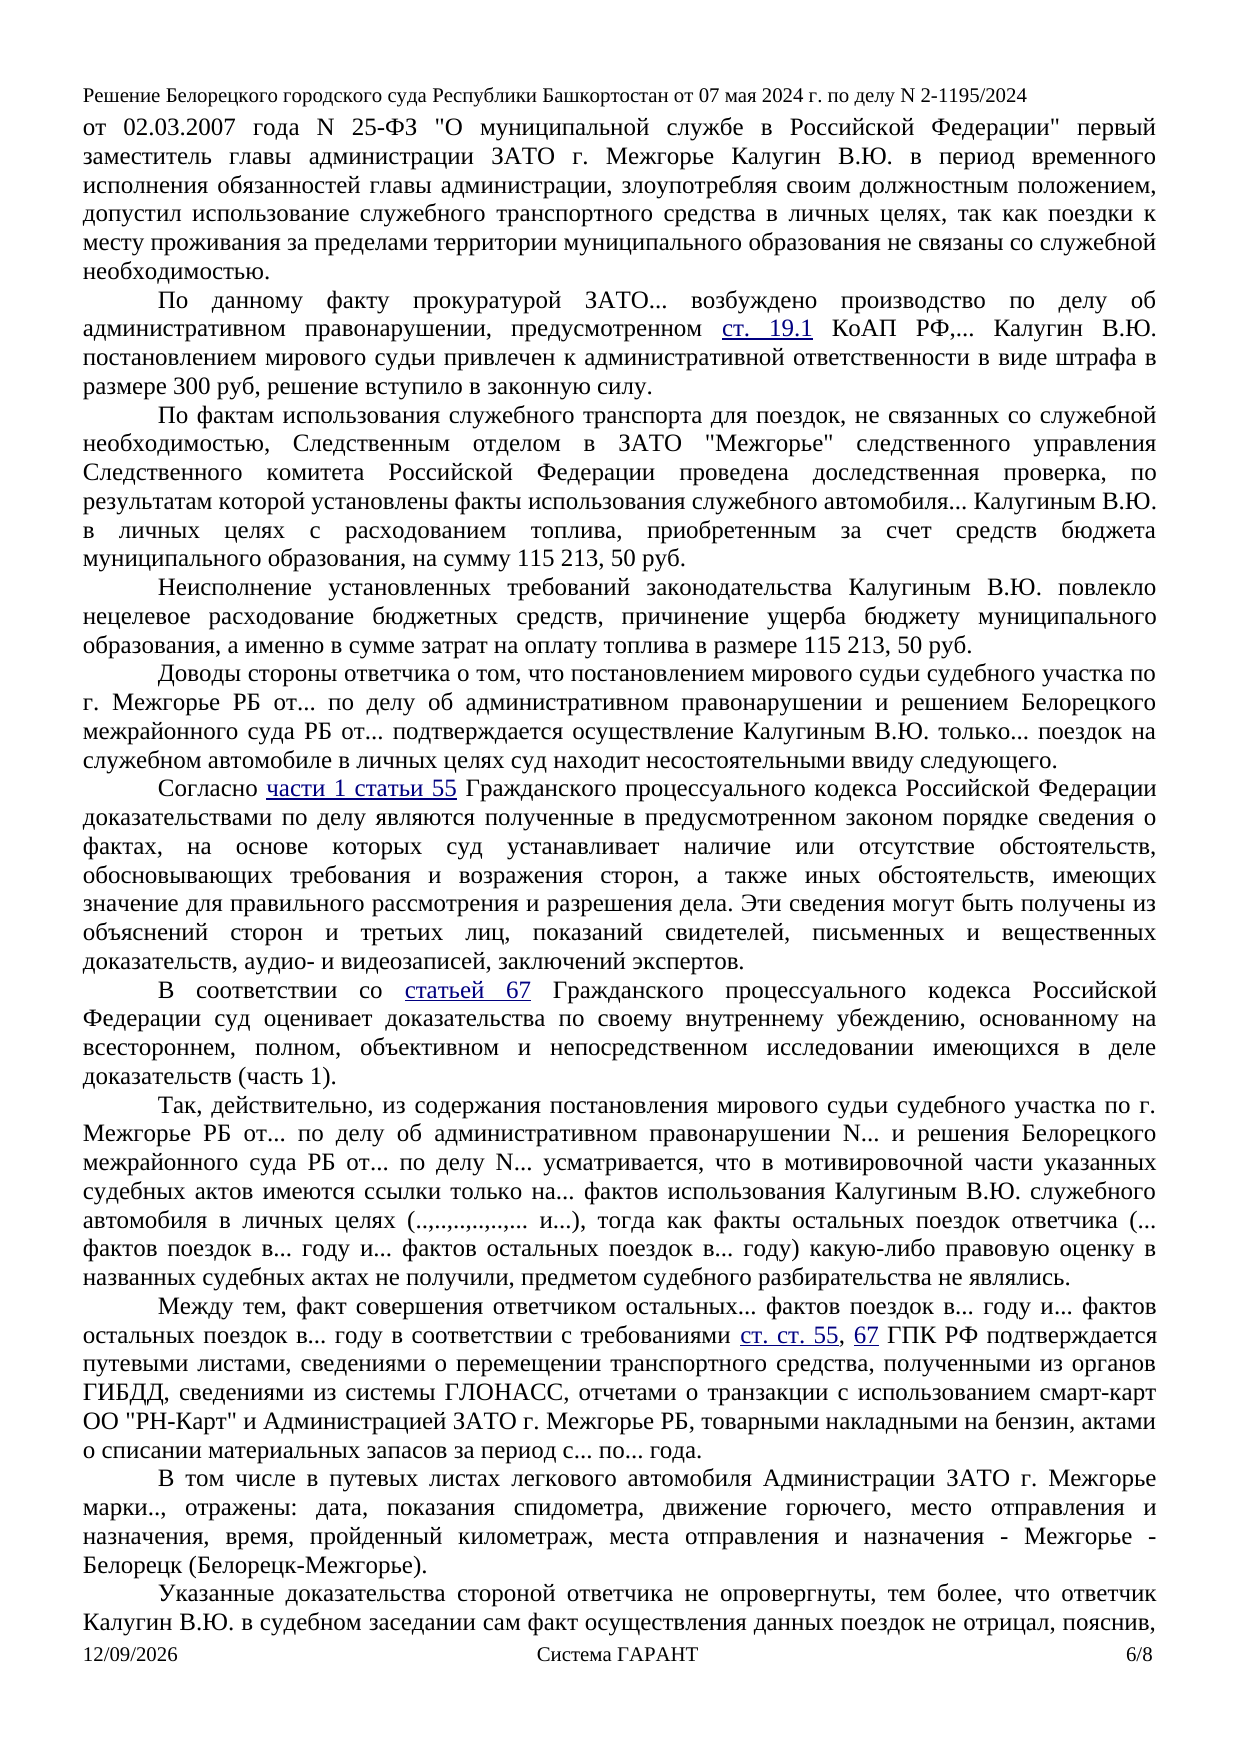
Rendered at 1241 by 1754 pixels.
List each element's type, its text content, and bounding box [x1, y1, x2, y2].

text В соответствии со статьей 67 Гражданского процессуального кодекса Российской Федерации суд оценивает доказательства по своему внутреннему убеждению, основанному на всестороннем, полном, объективном и непосредственном исследовании имеющихся в деле доказательств (часть 1). [83, 975, 1157, 1090]
text Указанные доказательства стороной ответчика не опровергнуты, тем более, что ответчик Калугин В.Ю. в судебном заседании сам факт осуществления данных поездок не отрицал, пояснив, [83, 1578, 1157, 1636]
text Доводы стороны ответчика о том, что постановлением мирового судьи судебного участка по г. Межгорье РБ от... по делу об административном правонарушении и решением Белорецкого межрайонного суда РБ от... подтверждается осуществление Калугиным В.Ю. только... поездок на служебном автомобиле в личных целях суд находит несостоятельными ввиду следующего. [83, 658, 1157, 773]
text от 02.03.2007 года N 25-ФЗ "О муниципальной службе в Российской Федерации" первый заместитель главы администрации ЗАТО г. Межгорье Калугин В.Ю. в период временного исполнения обязанностей главы администрации, злоупотребляя своим должностным положением, допустил использование служебного транспортного средства в личных целях, так как поездки к месту проживания за пределами территории муниципального образования не связаны со служебной необходимостью. [83, 112, 1157, 285]
text Согласно части 1 статьи 55 Гражданского процессуального кодекса Российской Федерации доказательствами по делу являются полученные в предусмотренном законом порядке сведения о фактах, на основе которых суд устанавливает наличие или отсутствие обстоятельств, обосновывающих требования и возражения сторон, а также иных обстоятельств, имеющих значение для правильного рассмотрения и разрешения дела. Эти сведения могут быть получены из объяснений сторон и третьих лиц, показаний свидетелей, письменных и вещественных доказательств, аудио- и видеозаписей, заключений экспертов. [83, 773, 1157, 975]
text Неисполнение установленных требований законодательства Калугиным В.Ю. повлекло нецелевое расходование бюджетных средств, причинение ущерба бюджету муниципального образования, а именно в сумме затрат на оплату топлива в размере 115 213, 50 руб. [83, 572, 1157, 658]
text По фактам использования служебного транспорта для поездок, не связанных со служебной необходимостью, Следственным отделом в ЗАТО "Межгорье" следственного управления Следственного комитета Российской Федерации проведена доследственная проверка, по результатам которой установлены факты использования служебного автомобиля... Калугиным В.Ю. в личных целях с расходованием топлива, приобретенным за счет средств бюджета муниципального образования, на сумму 115 213, 50 руб. [83, 400, 1157, 572]
text По данному факту прокуратурой ЗАТО... возбуждено производство по делу об административном правонарушении, предусмотренном ст. 19.1 КоАП РФ,... Калугин В.Ю. постановлением мирового судьи привлечен к административной ответственности в виде штрафа в размере 300 руб, решение вступило в законную силу. [83, 285, 1157, 400]
text В том числе в путевых листах легкового автомобиля Администрации ЗАТО г. Межгорье марки.., отражены: дата, показания спидометра, движение горючего, место отправления и назначения, время, пройденный километраж, места отправления и назначения - Межгорье - Белорецк (Белорецк-Межгорье). [83, 1463, 1157, 1578]
text Так, действительно, из содержания постановления мирового судьи судебного участка по г. Межгорье РБ от... по делу об административном правонарушении N... и решения Белорецкого межрайонного суда РБ от... по делу N... усматривается, что в мотивировочной части указанных судебных актов имеются ссылки только на... фактов использования Калугиным В.Ю. служебного автомобиля в личных целях (..,..,..,..,..,... и...), тогда как факты остальных поездок ответчика (... фактов поездок в... году и... фактов остальных поездок в... году) какую-либо правовую оценку в названных судебных актах не получили, предметом судебного разбирательства не являлись. [83, 1090, 1157, 1291]
text Между тем, факт совершения ответчиком остальных... фактов поездок в... году и... фактов остальных поездок в... году в соответствии с требованиями ст. ст. 55, 67 ГПК РФ подтверждается путевыми листами, сведениями о перемещении транспортного средства, полученными из органов ГИБДД, сведениями из системы ГЛОНАСС, отчетами о транзакции с использованием смарт-карт ОО "РН-Карт" и Администрацией ЗАТО г. Межгорье РБ, товарными накладными на бензин, актами о списании материальных запасов за период с... по... года. [83, 1291, 1157, 1463]
